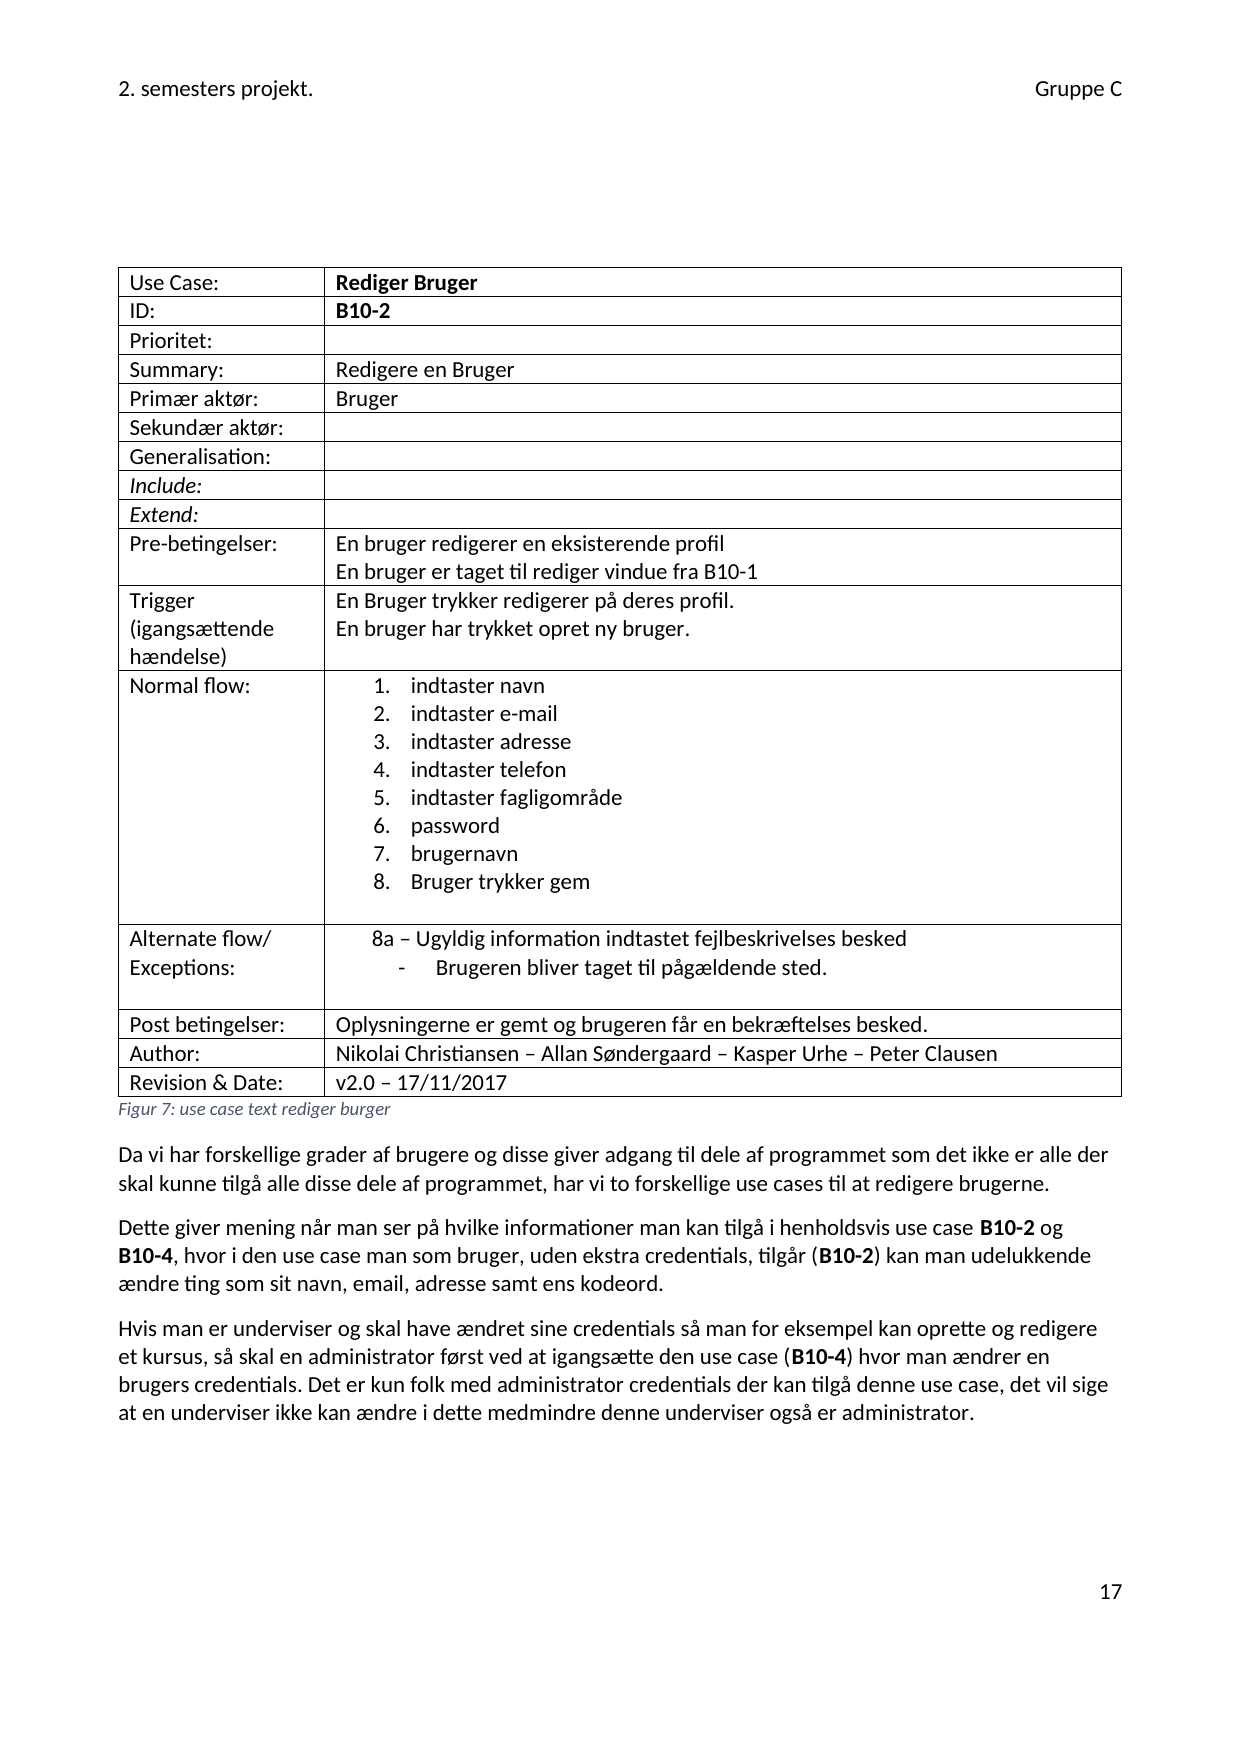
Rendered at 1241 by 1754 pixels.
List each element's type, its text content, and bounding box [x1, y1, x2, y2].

text Hvis man er underviser og skal have ændret sine credentials så man for eksempel kan oprette og redigere et kursus, så skal en administrator først ved at igangsætte den use case (B10-4) hvor man ændrer en brugers credentials. Det er kun folk med administrator credentials der kan tilgå denne use case, det vil sige at en underviser ikke kan ændre i dette medmindre denne underviser også er administrator. [118, 1314, 1122, 1426]
table_cell 8a – Ugyldig information indtastet fejlbeskrivelses besked Brugeren bliver taget til pågældende sted. [325, 925, 1121, 1009]
table_cell En Bruger trykker redigerer på deres profil. En bruger har trykket opret ny bruger. [325, 586, 1121, 670]
table_cell [325, 471, 1121, 499]
table_cell Normal flow: [119, 671, 324, 923]
table_cell Post betingelser: [119, 1010, 324, 1038]
table_header Rediger Bruger [325, 268, 1121, 296]
table_cell B10-2 [325, 297, 1121, 325]
table_cell [325, 413, 1121, 441]
text Da vi har forskellige grader af brugere og disse giver adgang til dele af programmet som det ikke er alle der skal kunne tilgå alle disse dele af programmet, har vi to forskellige use cases til at redigere brugerne. [118, 1141, 1122, 1197]
table_cell Include: [119, 471, 324, 499]
table_cell Alternate flow/ Exceptions: [119, 925, 324, 1009]
table_cell Bruger [325, 384, 1121, 412]
table_cell [325, 326, 1121, 354]
table_cell Sekundær aktør: [119, 413, 324, 441]
text Dette giver mening når man ser på hvilke informationer man kan tilgå i henholdsvis use case B10-2 og B10-4, hvor i den use case man som bruger, uden ekstra credentials, tilgår (B10-2) kan man udelukkende ændre ting som sit navn, email, adresse samt ens kodeord. [118, 1213, 1122, 1297]
table_cell Summary: [119, 355, 324, 383]
table_cell v2.0 – 17/11/2017 [325, 1068, 1121, 1096]
table_header Use Case: [119, 268, 324, 296]
table_cell Revision & Date: [119, 1068, 324, 1096]
table_cell Prioritet: [119, 326, 324, 354]
table_cell En bruger redigerer en eksisterende profil En bruger er taget til rediger vindue fra B10-1 [325, 529, 1121, 585]
table_cell Trigger (igangsættende hændelse) [119, 586, 324, 670]
text Figur 7: use case text rediger burger [118, 1097, 1122, 1120]
table_cell Pre-betingelser: [119, 529, 324, 585]
table_cell [325, 500, 1121, 528]
table_cell ID: [119, 297, 324, 325]
table_cell Generalisation: [119, 442, 324, 470]
table_cell Primær aktør: [119, 384, 324, 412]
table_cell Extend: [119, 500, 324, 528]
table_cell [325, 442, 1121, 470]
table_cell Author: [119, 1039, 324, 1067]
table_cell Redigere en Bruger [325, 355, 1121, 383]
table_cell Oplysningerne er gemt og brugeren får en bekræftelses besked. [325, 1010, 1121, 1038]
table_cell Nikolai Christiansen – Allan Søndergaard – Kasper Urhe – Peter Clausen [325, 1039, 1121, 1067]
table_cell indtaster navn indtaster e-mail indtaster adresse indtaster telefon indtaster fagligområde password brugernavn Bruger trykker gem [325, 671, 1121, 923]
